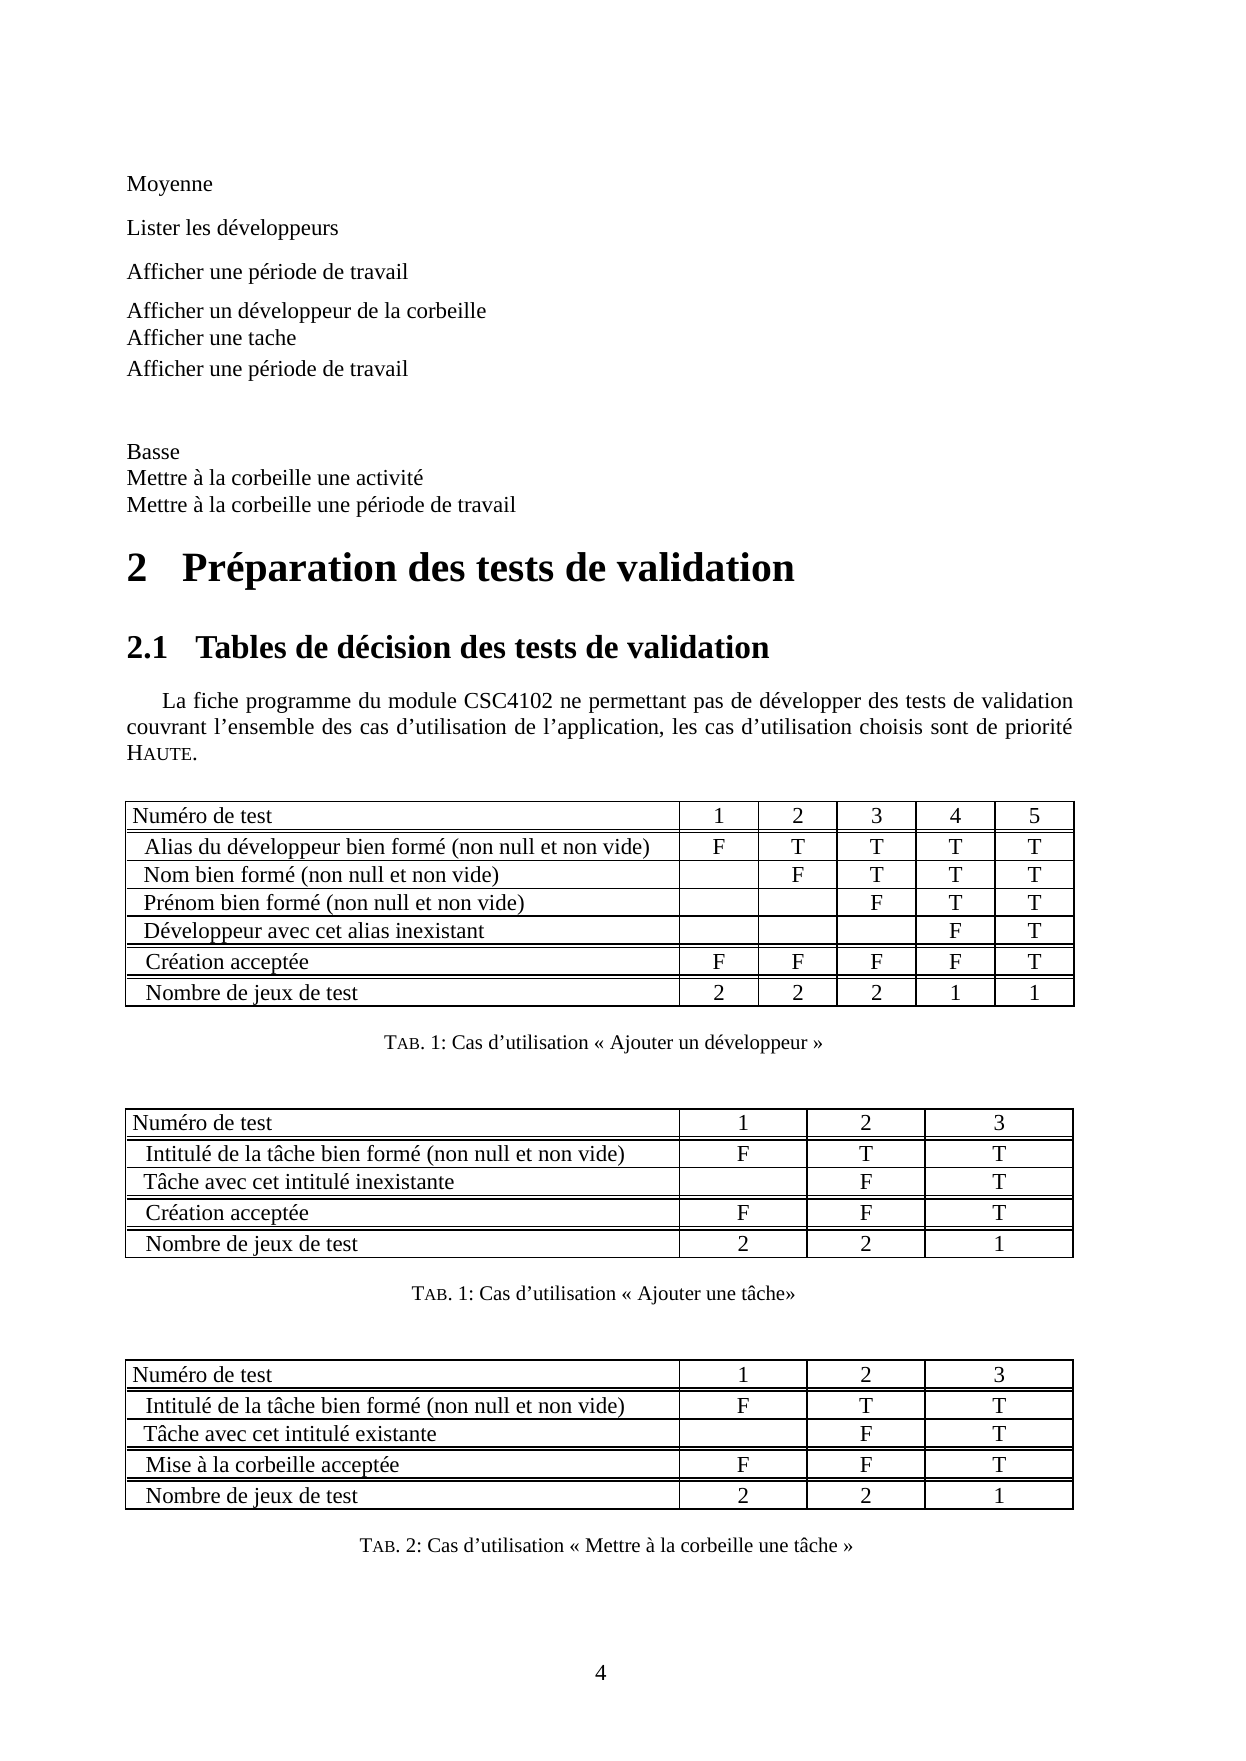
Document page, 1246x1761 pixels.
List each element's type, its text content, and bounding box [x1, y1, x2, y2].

table_header 2 [759, 802, 836, 828]
table_header 4 [917, 802, 994, 828]
table_cell T [917, 861, 994, 887]
table_header 2 [808, 1361, 924, 1387]
table_cell 1 [917, 979, 994, 1005]
table_cell F [917, 948, 994, 974]
table_cell [680, 1420, 806, 1446]
subtitle 2.1 Tables de décision des tests de validation [126, 628, 1075, 666]
table_cell T [808, 1392, 924, 1418]
table_cell T [838, 833, 915, 859]
table_cell F [680, 948, 758, 974]
table_cell F [838, 889, 915, 915]
text Afficher une tache [126, 324, 1075, 350]
subtitle 2 Préparation des tests de validation [126, 542, 1075, 590]
table_cell F [680, 833, 758, 859]
table_cell T [759, 833, 836, 859]
table_cell F [680, 1200, 806, 1226]
table_cell Prénom bien formé (non null et non vide) [126, 889, 679, 915]
table_header 1 [680, 802, 758, 828]
table_cell Nombre de jeux de test [126, 1481, 679, 1508]
table_cell T [996, 948, 1073, 974]
table_cell [680, 889, 758, 915]
table_cell [759, 917, 836, 943]
table_cell Mise à la corbeille acceptée [126, 1450, 679, 1477]
table_cell T [917, 833, 994, 859]
text Tab. 2: Cas d’utilisation « Mettre à la corbeille une tâche » [126, 1531, 1075, 1557]
table_header 3 [838, 802, 915, 828]
text Afficher une période de travail [126, 355, 1075, 382]
table_cell [759, 889, 836, 915]
text La fiche programme du module CSC4102 ne permettant pas de développer des tests de validation couvrant l’ensemble des cas d’utilisation de l’application, les cas d’utilisation choisis sont de priorité Haute. [126, 687, 1075, 766]
table_header 1 [680, 1110, 806, 1136]
table_cell F [759, 861, 836, 887]
table_cell F [808, 1200, 924, 1226]
table_cell 2 [808, 1231, 924, 1257]
table_cell T [926, 1168, 1072, 1195]
table_header 5 [996, 802, 1073, 828]
table_cell 2 [759, 979, 836, 1005]
table_cell T [926, 1451, 1072, 1477]
text Mettre à la corbeille une période de travail [126, 491, 1075, 517]
table_header 2 [808, 1110, 924, 1136]
list Afficher une période de travail [126, 258, 1075, 285]
table_cell Nombre de jeux de test [126, 1230, 679, 1257]
table_cell F [808, 1451, 924, 1477]
table_cell Nom bien formé (non null et non vide) [126, 861, 679, 887]
table_cell T [926, 1200, 1072, 1226]
table_cell T [917, 889, 994, 915]
table_cell Création acceptée [126, 948, 679, 974]
text Afficher un développeur de la corbeille [126, 297, 1075, 324]
table_cell T [996, 861, 1073, 887]
table_cell 2 [680, 1231, 806, 1257]
table_cell F [680, 1141, 806, 1167]
table_header 3 [926, 1361, 1072, 1387]
table_cell T [808, 1141, 924, 1167]
table_cell Création acceptée [126, 1199, 679, 1226]
text Basse [126, 438, 1075, 464]
table_cell 1 [926, 1231, 1072, 1257]
table_cell T [926, 1392, 1072, 1418]
table_cell 1 [996, 979, 1073, 1005]
table_cell T [926, 1420, 1072, 1446]
table_cell Alias du développeur bien formé (non null et non vide) [126, 833, 679, 859]
table_header Numéro de test [126, 1361, 679, 1387]
table_cell T [996, 889, 1073, 915]
table_cell [680, 917, 758, 943]
table_cell F [808, 1168, 924, 1195]
table_cell [680, 861, 758, 887]
table_cell Intitulé de la tâche bien formé (non null et non vide) [126, 1140, 679, 1167]
table_cell T [926, 1141, 1072, 1167]
list Moyenne [126, 170, 1075, 197]
table_cell F [680, 1451, 806, 1477]
text Tab. 1: Cas d’utilisation « Ajouter une tâche» [126, 1279, 1075, 1306]
table_cell [680, 1168, 806, 1195]
table_cell 1 [926, 1482, 1072, 1508]
table_header 3 [926, 1110, 1072, 1136]
table_cell F [808, 1420, 924, 1446]
table_cell T [838, 861, 915, 887]
table_cell Développeur avec cet alias inexistant [126, 916, 679, 943]
text Mettre à la corbeille une activité [126, 464, 1075, 491]
table_cell Intitulé de la tâche bien formé (non null et non vide) [126, 1391, 679, 1418]
table_cell F [917, 917, 994, 943]
table_header Numéro de test [126, 802, 679, 828]
table_header 1 [680, 1361, 806, 1387]
table_cell Nombre de jeux de test [126, 979, 679, 1005]
table_cell F [838, 948, 915, 974]
table_cell 2 [838, 979, 915, 1005]
table_cell F [680, 1392, 806, 1418]
table_cell F [759, 948, 836, 974]
table_cell T [996, 917, 1073, 943]
table_cell T [996, 833, 1073, 859]
table_cell [838, 917, 915, 943]
table_cell 2 [808, 1482, 924, 1508]
table_cell Tâche avec cet intitulé inexistante [126, 1168, 679, 1195]
table_header Numéro de test [126, 1110, 679, 1136]
table_cell 2 [680, 1482, 806, 1508]
list Lister les développeurs [126, 214, 1075, 241]
table_cell 2 [680, 979, 758, 1005]
text Tab. 1: Cas d’utilisation « Ajouter un développeur » [126, 1028, 1075, 1054]
table_cell Tâche avec cet intitulé existante [126, 1419, 679, 1446]
